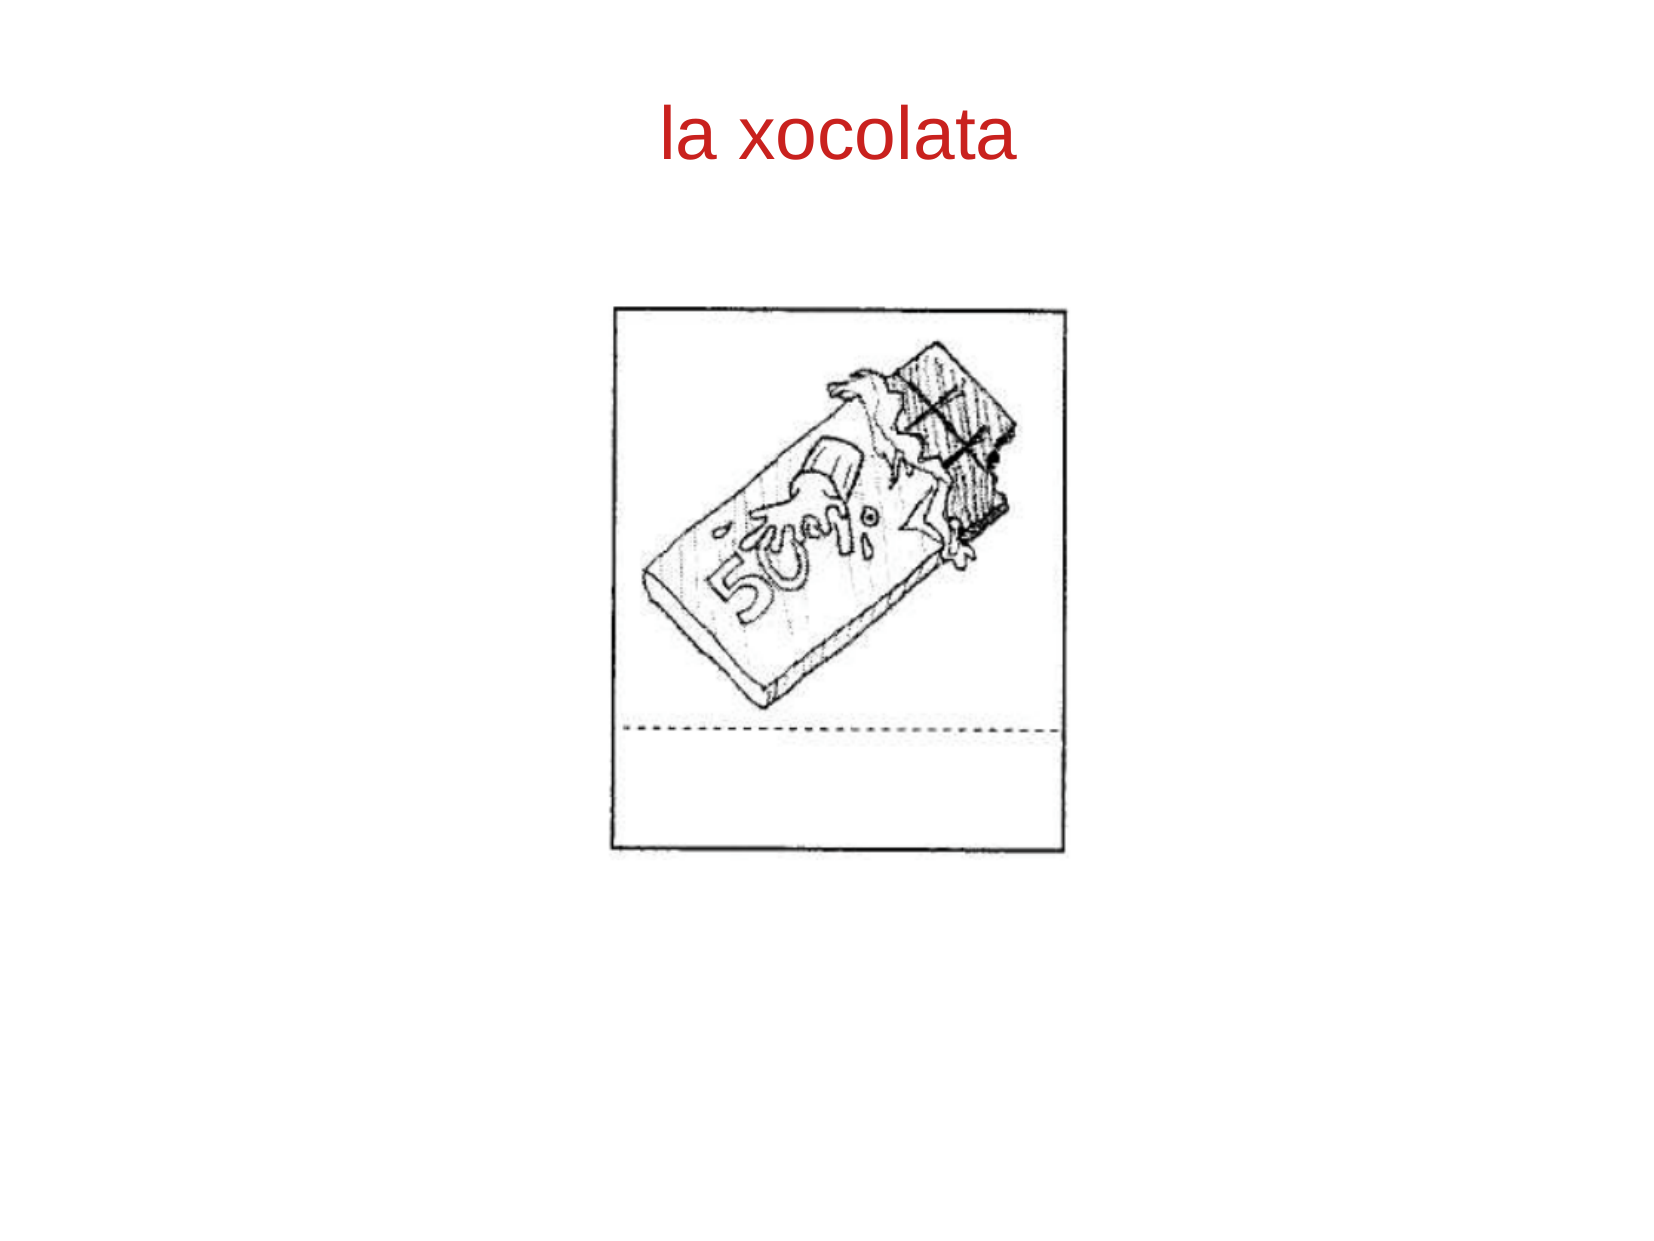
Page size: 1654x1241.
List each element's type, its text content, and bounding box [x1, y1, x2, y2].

picture [581, 291, 1094, 873]
text_box la xocolata [389, 58, 1288, 201]
